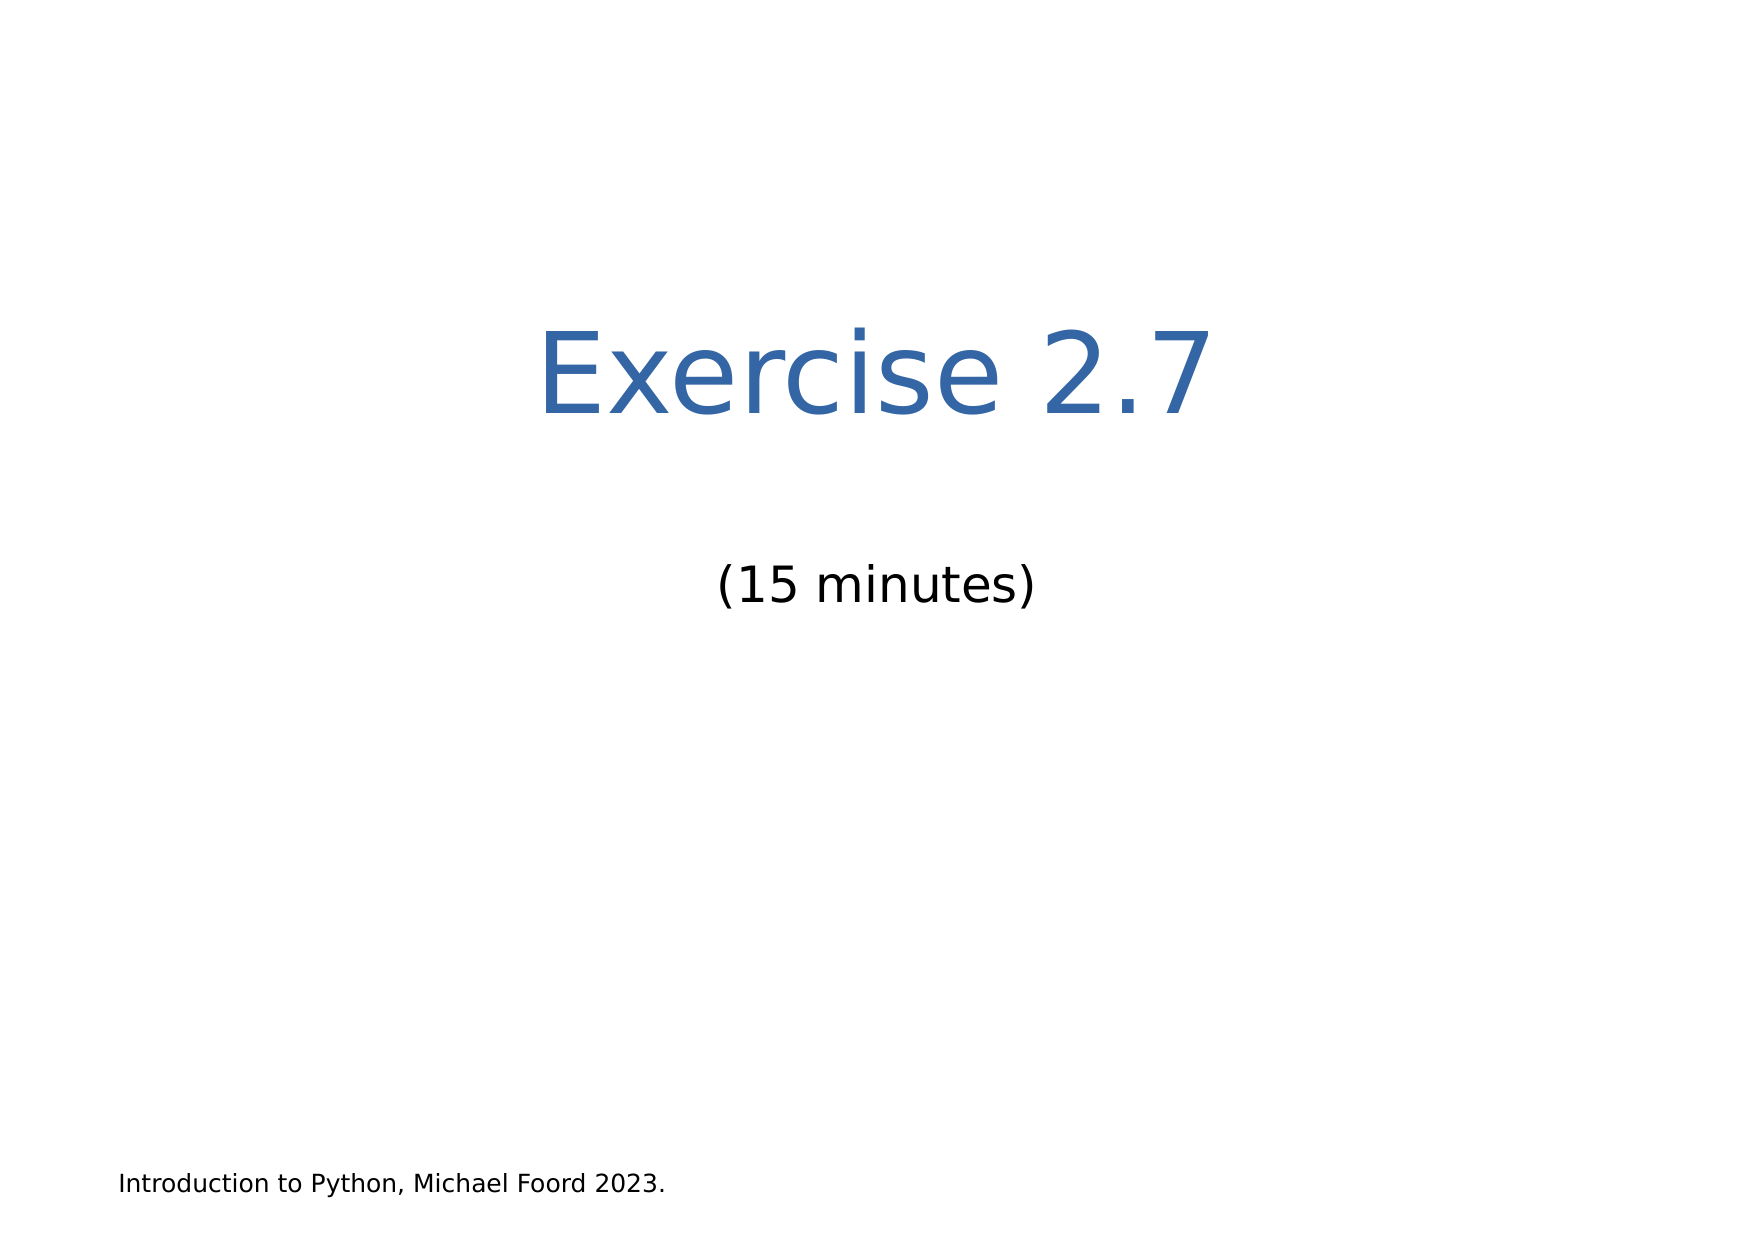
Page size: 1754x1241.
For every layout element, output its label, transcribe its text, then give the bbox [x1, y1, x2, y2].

title Exercise 2.7 [118, 309, 1636, 440]
title (15 minutes) [118, 556, 1636, 614]
